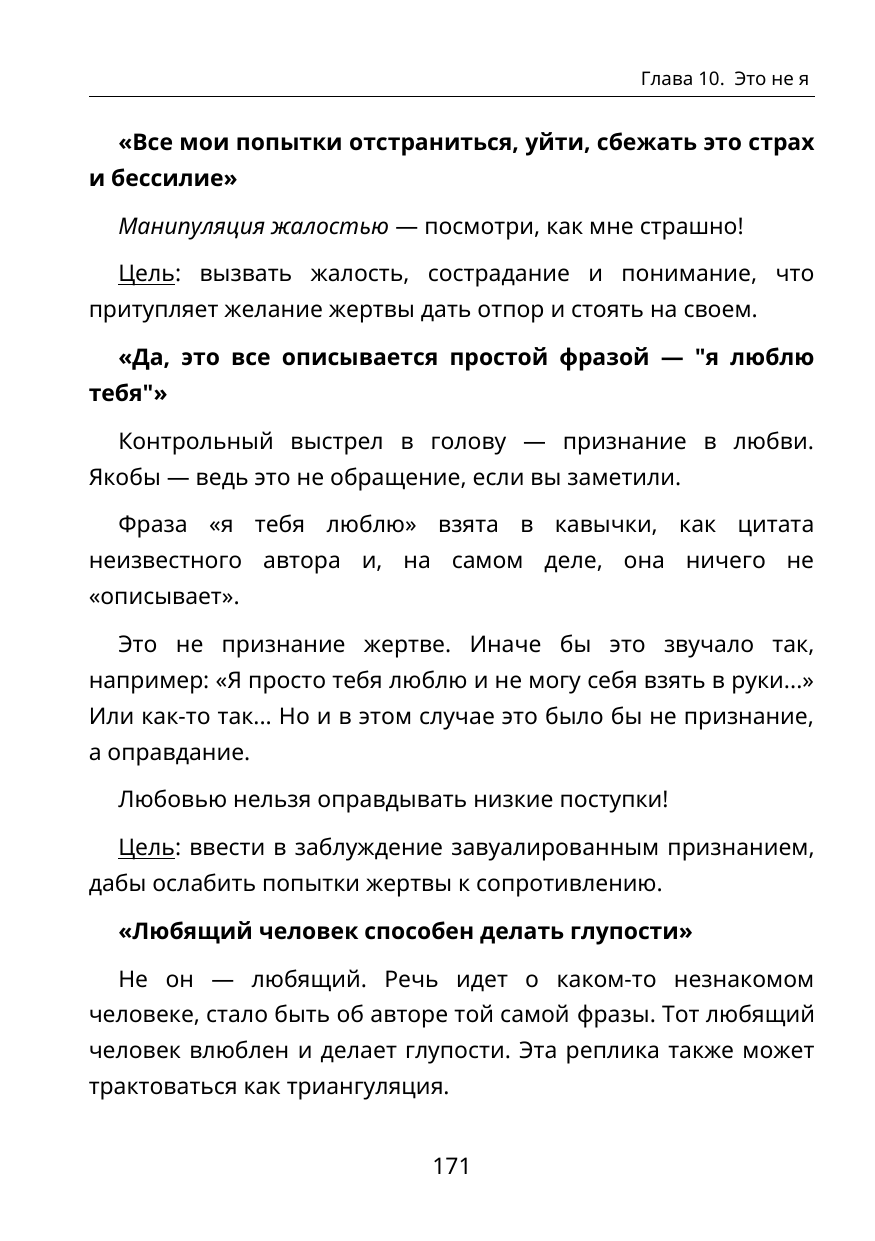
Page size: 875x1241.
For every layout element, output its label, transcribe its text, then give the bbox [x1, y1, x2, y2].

text Фраза «я тебя люблю» взята в кавычки, как цитата неизвестного автора и, на самом деле, она ничего не «описывает». [88, 508, 815, 611]
text Любовью нельзя оправдывать низкие поступки! [88, 783, 815, 815]
text Манипуляция жалостью — посмотри, как мне страшно! [88, 210, 815, 241]
text «Все мои попытки отстраниться, уйти, сбежать это страх и бессилие» [88, 126, 815, 193]
text «Любящий человек способен делать глупости» [88, 915, 815, 946]
text Цель: ввести в заблуждение завуалированным признанием, дабы ослабить попытки жертвы к сопротивлению. [88, 831, 815, 898]
text Цель: вызвать жалость, сострадание и понимание, что притупляет желание жертвы дать отпор и стоять на своем. [88, 257, 815, 324]
text Не он — любящий. Речь идет о каком-то незнакомом человеке, стало быть об авторе той самой фразы. Тот любящий человек влюблен и делает глупости. Эта реплика также может трактоваться как триангуляция. [88, 962, 815, 1102]
text Это не признание жертве. Иначе бы это звучало так, например: «Я просто тебя люблю и не могу себя взять в руки...» Или как-то так... Но и в этом случае это было бы не признание, а оправдание. [88, 628, 815, 767]
text «Да, это все описывается простой фразой — "я люблю тебя"» [88, 341, 815, 408]
text Контрольный выстрел в голову — признание в любви. Якобы — ведь это не обращение, если вы заметили. [88, 425, 815, 492]
